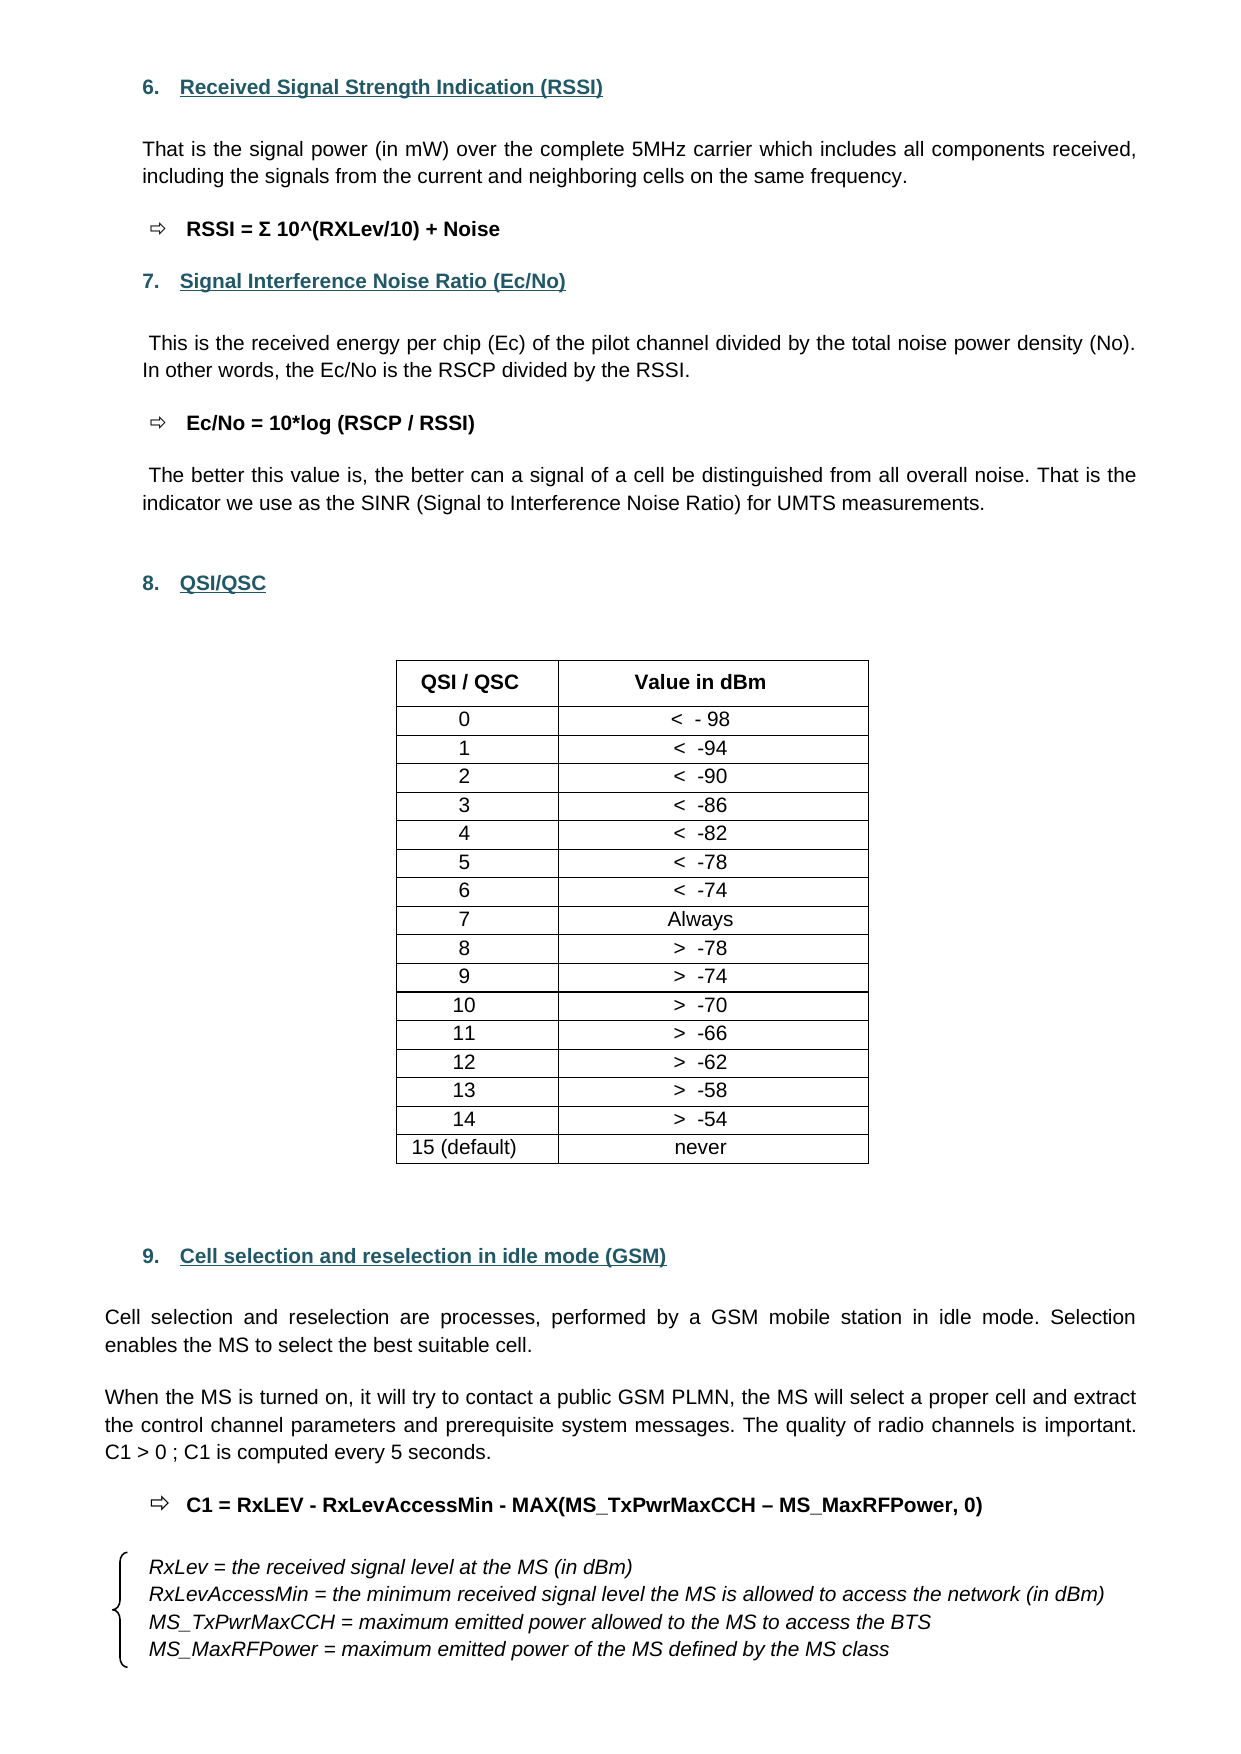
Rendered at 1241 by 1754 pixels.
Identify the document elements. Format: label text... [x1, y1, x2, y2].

list C1 = RxLEV - RxLevAccessMin - MAX(MS_TxPwrMaxCCH – MS_MaxRFPower, 0) [149, 1493, 1138, 1518]
table_cell > -74 [559, 964, 868, 991]
table_cell 13 [397, 1078, 558, 1106]
table_cell < -82 [559, 821, 868, 849]
text The better this value is, the better can a signal of a cell be distinguished from all overall noise. That is the indicator we use as the SINR (Signal to Interference Noise Ratio) for UMTS measurements. [142, 463, 1138, 514]
table_cell 10 [397, 993, 558, 1020]
table_cell > -54 [559, 1107, 868, 1134]
table_cell > -58 [559, 1078, 868, 1106]
subtitle QSI/QSC [142, 571, 1138, 594]
table_cell < -94 [559, 736, 868, 763]
text That is the signal power (in mW) over the complete 5MHz carrier which includes all components received, including the signals from the current and neighboring cells on the same frequency. [142, 136, 1138, 188]
list RSSI = Σ 10^(RXLev/10) + Noise [149, 216, 1138, 241]
table_cell > -70 [559, 993, 868, 1020]
subtitle Cell selection and reselection in idle mode (GSM) [142, 1244, 1138, 1268]
table_cell 9 [397, 964, 558, 991]
table_cell 6 [397, 878, 558, 906]
table_cell 15 (default) [397, 1135, 558, 1163]
table_header QSI / QSC [397, 661, 558, 706]
text RxLev = the received signal level at the MS (in dBm) [149, 1554, 1138, 1578]
table_cell 2 [397, 764, 558, 792]
table_cell Always [559, 907, 868, 934]
text This is the received energy per chip (Ec) of the pilot channel divided by the total noise power density (No). In other words, the Ec/No is the RSCP divided by the RSSI. [142, 331, 1138, 382]
subtitle Signal Interference Noise Ratio (Ec/No) [142, 269, 1138, 293]
text RxLevAccessMin = the minimum received signal level the MS is allowed to access the network (in dBm) [149, 1582, 1138, 1606]
table_cell < -74 [559, 878, 868, 906]
table_cell > -66 [559, 1021, 868, 1048]
table_cell < -86 [559, 793, 868, 820]
subtitle Received Signal Strength Indication (RSSI) [142, 75, 1138, 99]
table_cell 0 [397, 707, 558, 734]
table_cell < -90 [559, 764, 868, 792]
table_cell < -78 [559, 850, 868, 877]
table_cell > -78 [559, 935, 868, 963]
table_cell 4 [397, 821, 558, 849]
table_cell 1 [397, 736, 558, 763]
text MS_MaxRFPower = maximum emitted power of the MS defined by the MS class [149, 1637, 1138, 1661]
table_cell 12 [397, 1050, 558, 1077]
table_header Value in dBm [559, 661, 868, 706]
table_cell < - 98 [559, 707, 868, 734]
table_cell > -62 [559, 1050, 868, 1077]
text MS_TxPwrMaxCCH = maximum emitted power allowed to the MS to access the BTS [149, 1609, 1138, 1633]
text When the MS is turned on, it will try to contact a public GSM PLMN, the MS will select a proper cell and extract the control channel parameters and prerequisite system messages. The quality of radio channels is important. C1 > 0 ; C1 is computed every 5 seconds. [104, 1385, 1138, 1464]
table_cell 11 [397, 1021, 558, 1048]
table_cell never [559, 1135, 868, 1163]
table_cell 14 [397, 1107, 558, 1134]
text Cell selection and reselection are processes, performed by a GSM mobile station in idle mode. Selection enables the MS to select the best suitable cell. [104, 1305, 1138, 1357]
table_cell 5 [397, 850, 558, 877]
table_cell 7 [397, 907, 558, 934]
table_cell 3 [397, 793, 558, 820]
table_cell 8 [397, 935, 558, 963]
list Ec/No = 10*log (RSCP / RSSI) [149, 411, 1138, 434]
